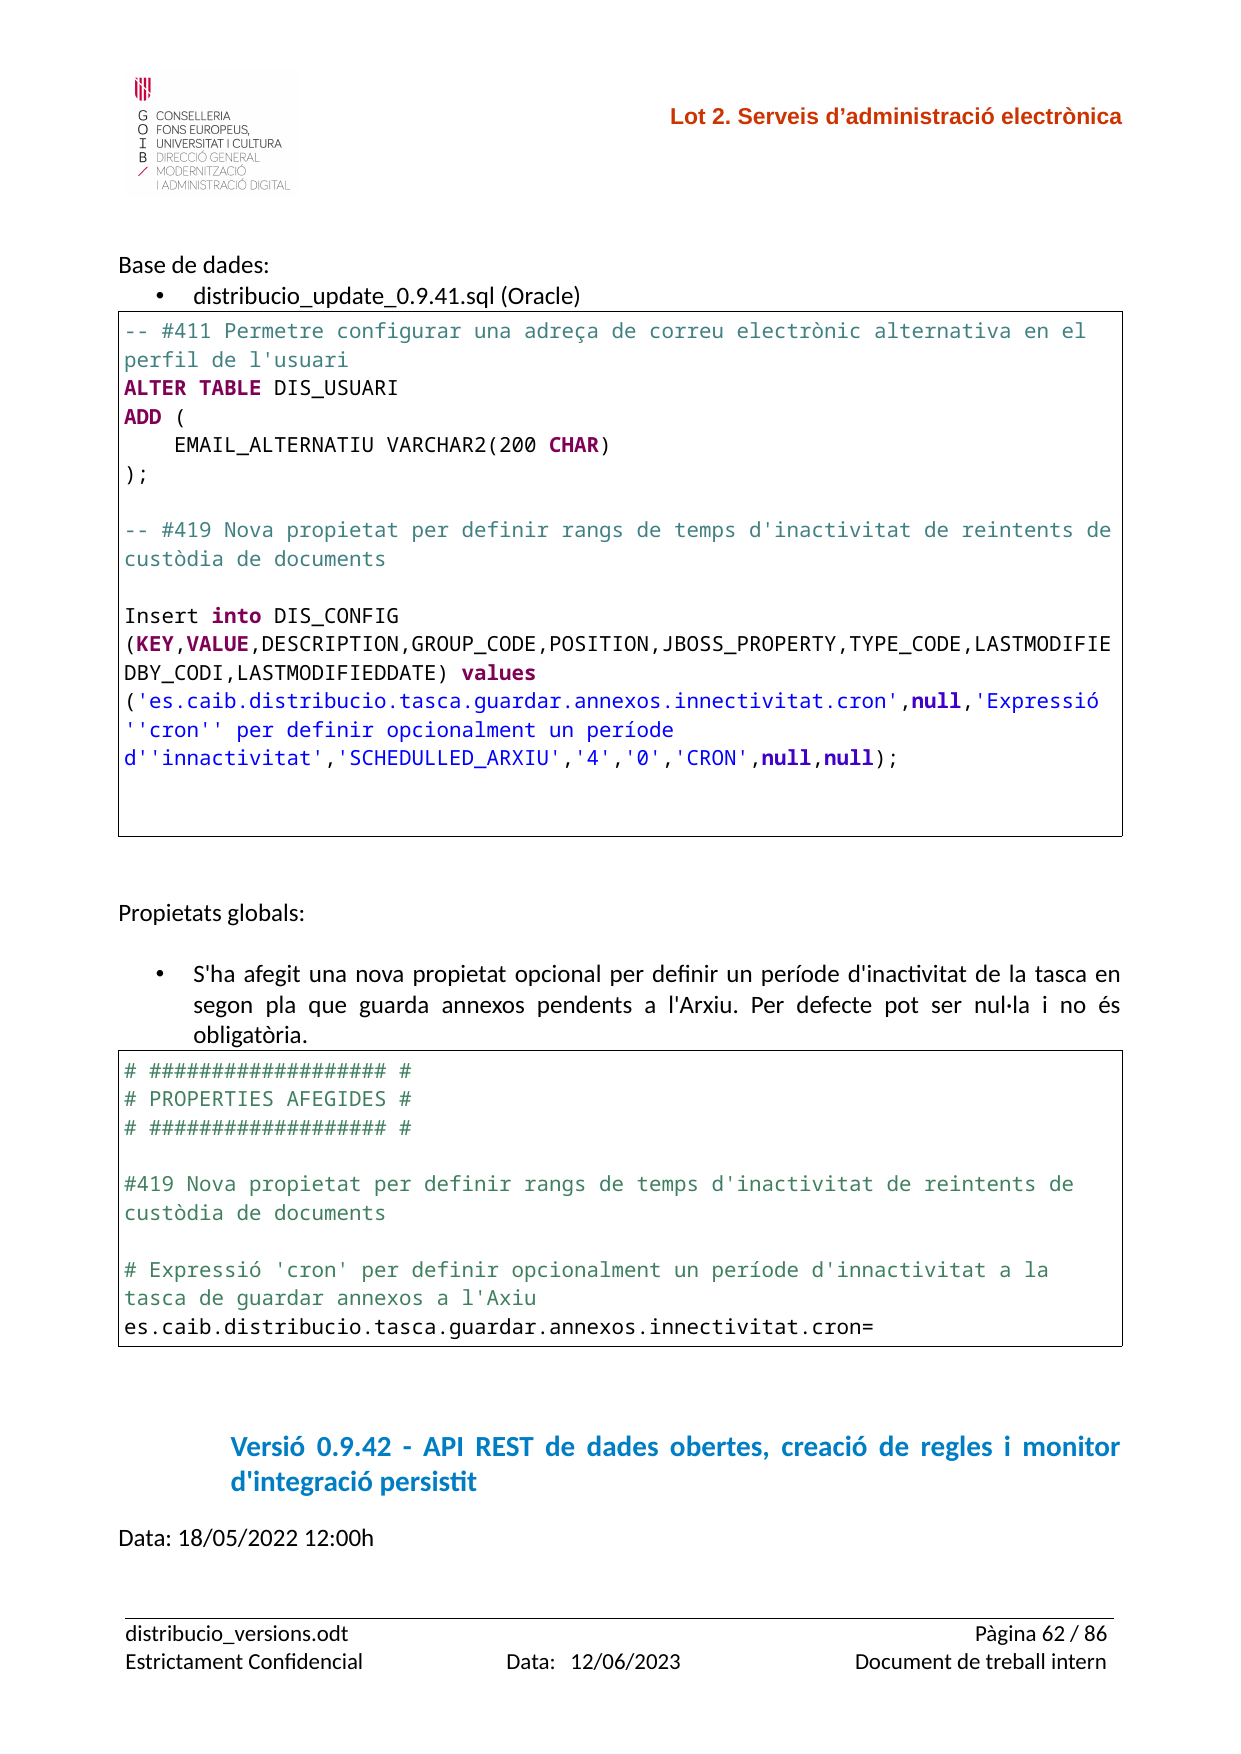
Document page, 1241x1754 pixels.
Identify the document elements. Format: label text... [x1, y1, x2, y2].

table_header -- #411 Permetre configurar una adreça de correu electrònic alternativa en el perfil de l'usuari ALTER TABLE DIS_USUARI ADD ( EMAIL_ALTERNATIU VARCHAR2(200 CHAR) ); -- #419 Nova propietat per definir rangs de temps d'inactivitat de reintents de custòdia de documents Insert into DIS_CONFIG (KEY,VALUE,DESCRIPTION,GROUP_CODE,POSITION,JBOSS_PROPERTY,TYPE_CODE,LASTMODIFIEDBY_CODI,LASTMODIFIEDDATE) values ('es.caib.distribucio.tasca.guardar.annexos.innectivitat.cron',null,'Expressió ''cron'' per definir opcionalment un període d''innactivitat','SCHEDULLED_ARXIU','4','0','CRON',null,null); [119, 312, 1122, 836]
text Propietats globals: [118, 897, 1122, 928]
list distribucio_update_0.9.41.sql (Oracle) [156, 280, 1122, 311]
table_header # ################### # # PROPERTIES AFEGIDES # # ################### # #419 Nova propietat per definir rangs de temps d'inactivitat de reintents de custòdia de documents # Expressió 'cron' per definir opcionalment un període d'innactivitat a la tasca de guardar annexos a l'Axiu es.caib.distribucio.tasca.guardar.annexos.innectivitat.cron= [119, 1051, 1122, 1346]
picture [126, 70, 299, 197]
text Data: 18/05/2022 12:00h [118, 1523, 1122, 1553]
list S'ha afegit una nova propietat opcional per definir un període d'inactivitat de la tasca en segon pla que guarda annexos pendents a l'Arxiu. Per defecte pot ser nul·la i no és obligatòria. [156, 958, 1122, 1050]
text Base de dades: [118, 250, 1122, 280]
subtitle Versió 0.9.42 - API REST de dades obertes, creació de regles i monitor d'integració persistit [153, 1428, 1122, 1499]
